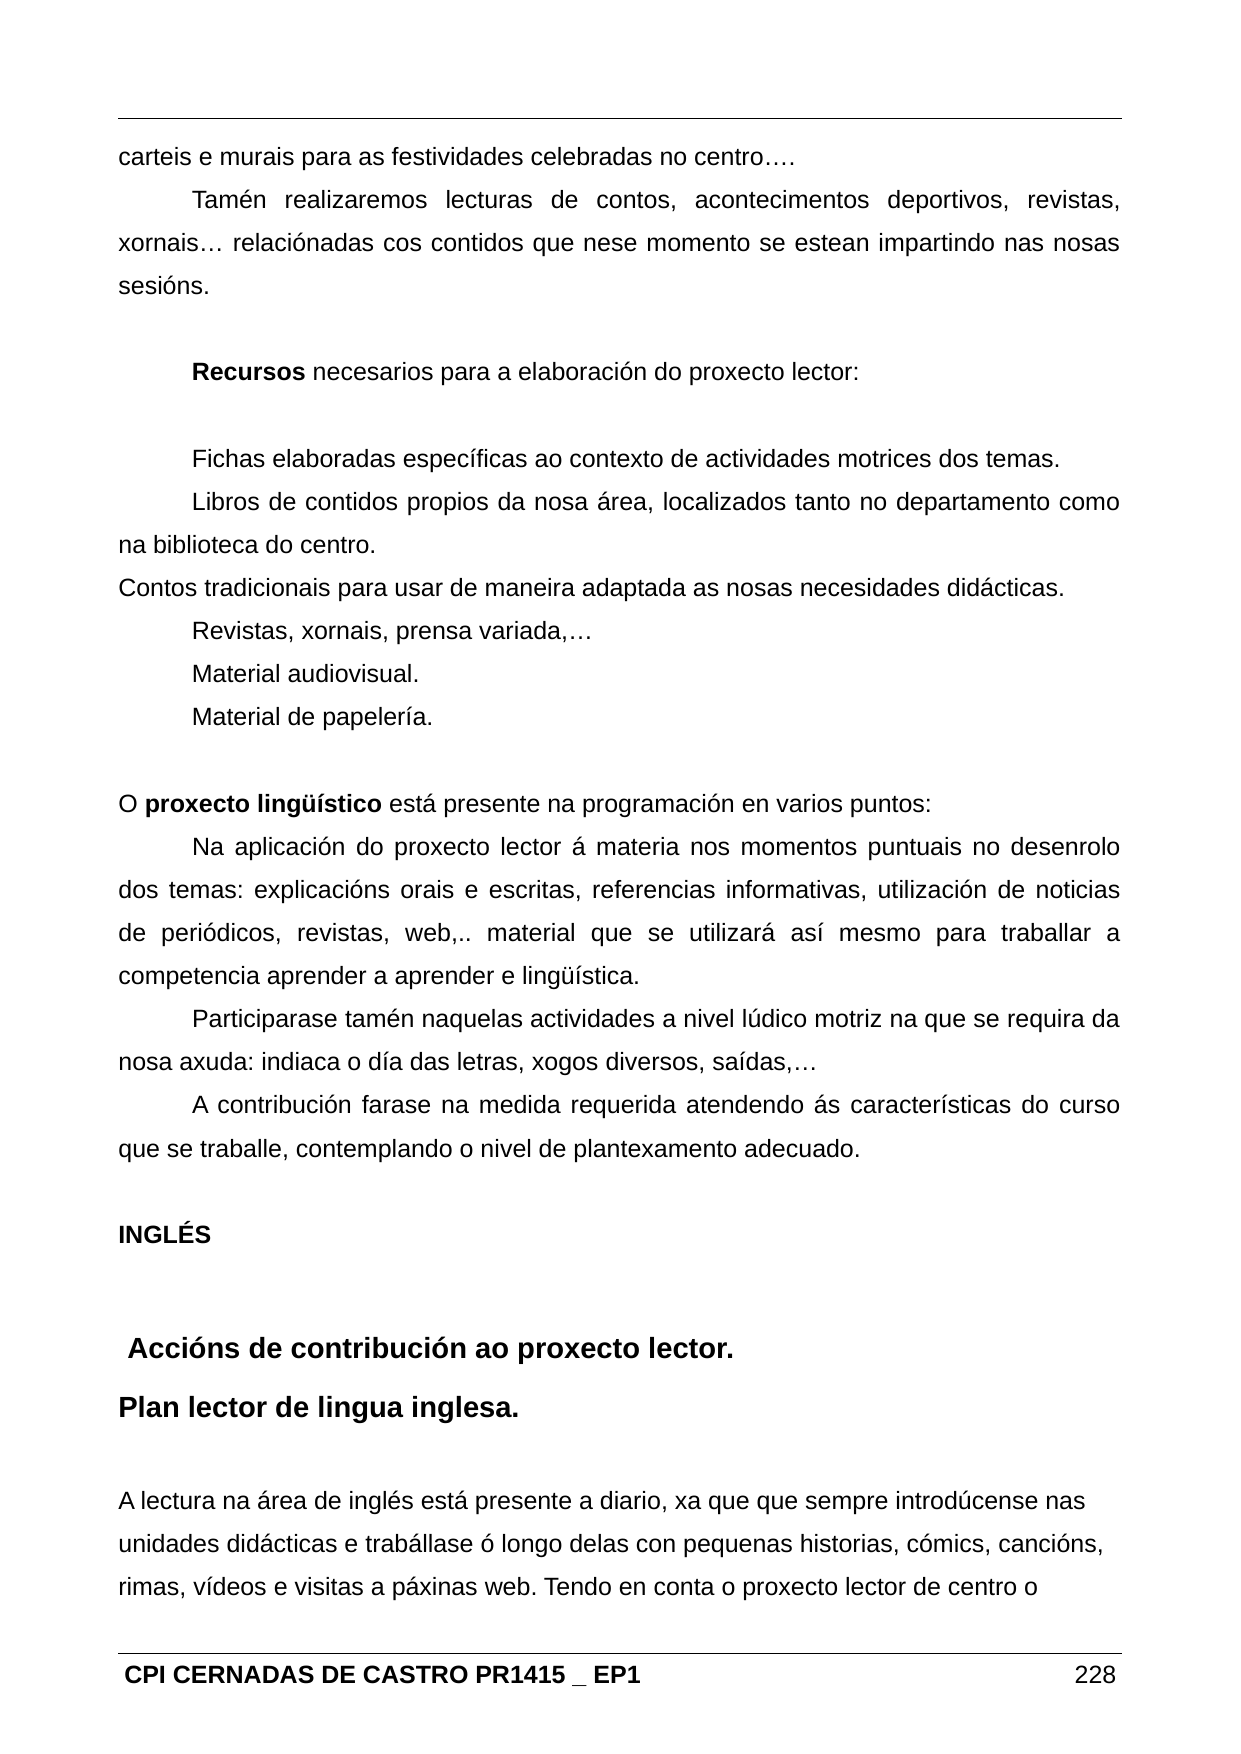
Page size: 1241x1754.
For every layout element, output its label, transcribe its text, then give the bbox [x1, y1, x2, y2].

text carteis e murais para as festividades celebradas no centro…. [118, 142, 1122, 170]
text Plan lector de lingua inglesa. [118, 1391, 1122, 1424]
text Material audiovisual. [118, 659, 1122, 688]
text Material de papelería. [118, 702, 1122, 731]
text Accións de contribución ao proxecto lector. [127, 1331, 1122, 1364]
text A contribución farase na medida requerida atendendo ás características do curso que se traballe, contemplando o nivel de plantexamento adecuado. [118, 1090, 1122, 1162]
text Revistas, xornais, prensa variada,… [118, 616, 1122, 645]
text Na aplicación do proxecto lector á materia nos momentos puntuais no desenrolo dos temas: explicacións orais e escritas, referencias informativas, utilización de noticias de periódicos, revistas, web,.. material que se utilizará así mesmo para traballar a competencia aprender a aprender e lingüística. [118, 832, 1122, 990]
text A lectura na área de inglés está presente a diario, xa que que sempre introdúcense nas unidades didácticas e trabállase ó longo delas con pequenas historias, cómics, cancións, rimas, vídeos e visitas a páxinas web. Tendo en conta o proxecto lector de centro o [118, 1486, 1122, 1601]
text Libros de contidos propios da nosa área, localizados tanto no departamento como na biblioteca do centro. [118, 487, 1122, 558]
text Recursos necesarios para a elaboración do proxecto lector: [118, 357, 1122, 386]
text Contos tradicionais para usar de maneira adaptada as nosas necesidades didácticas. [118, 573, 1122, 602]
text O proxecto lingüístico está presente na programación en varios puntos: [118, 788, 1122, 817]
text Participarase tamén naquelas actividades a nivel lúdico motriz na que se requira da nosa axuda: indiaca o día das letras, xogos diversos, saídas,… [118, 1004, 1122, 1076]
text Fichas elaboradas específicas ao contexto de actividades motrices dos temas. [118, 443, 1122, 472]
text Tamén realizaremos lecturas de contos, acontecimentos deportivos, revistas, xornais… relaciónadas cos contidos que nese momento se estean impartindo nas nosas sesións. [118, 185, 1122, 300]
list INGLÉS [118, 1220, 1122, 1248]
